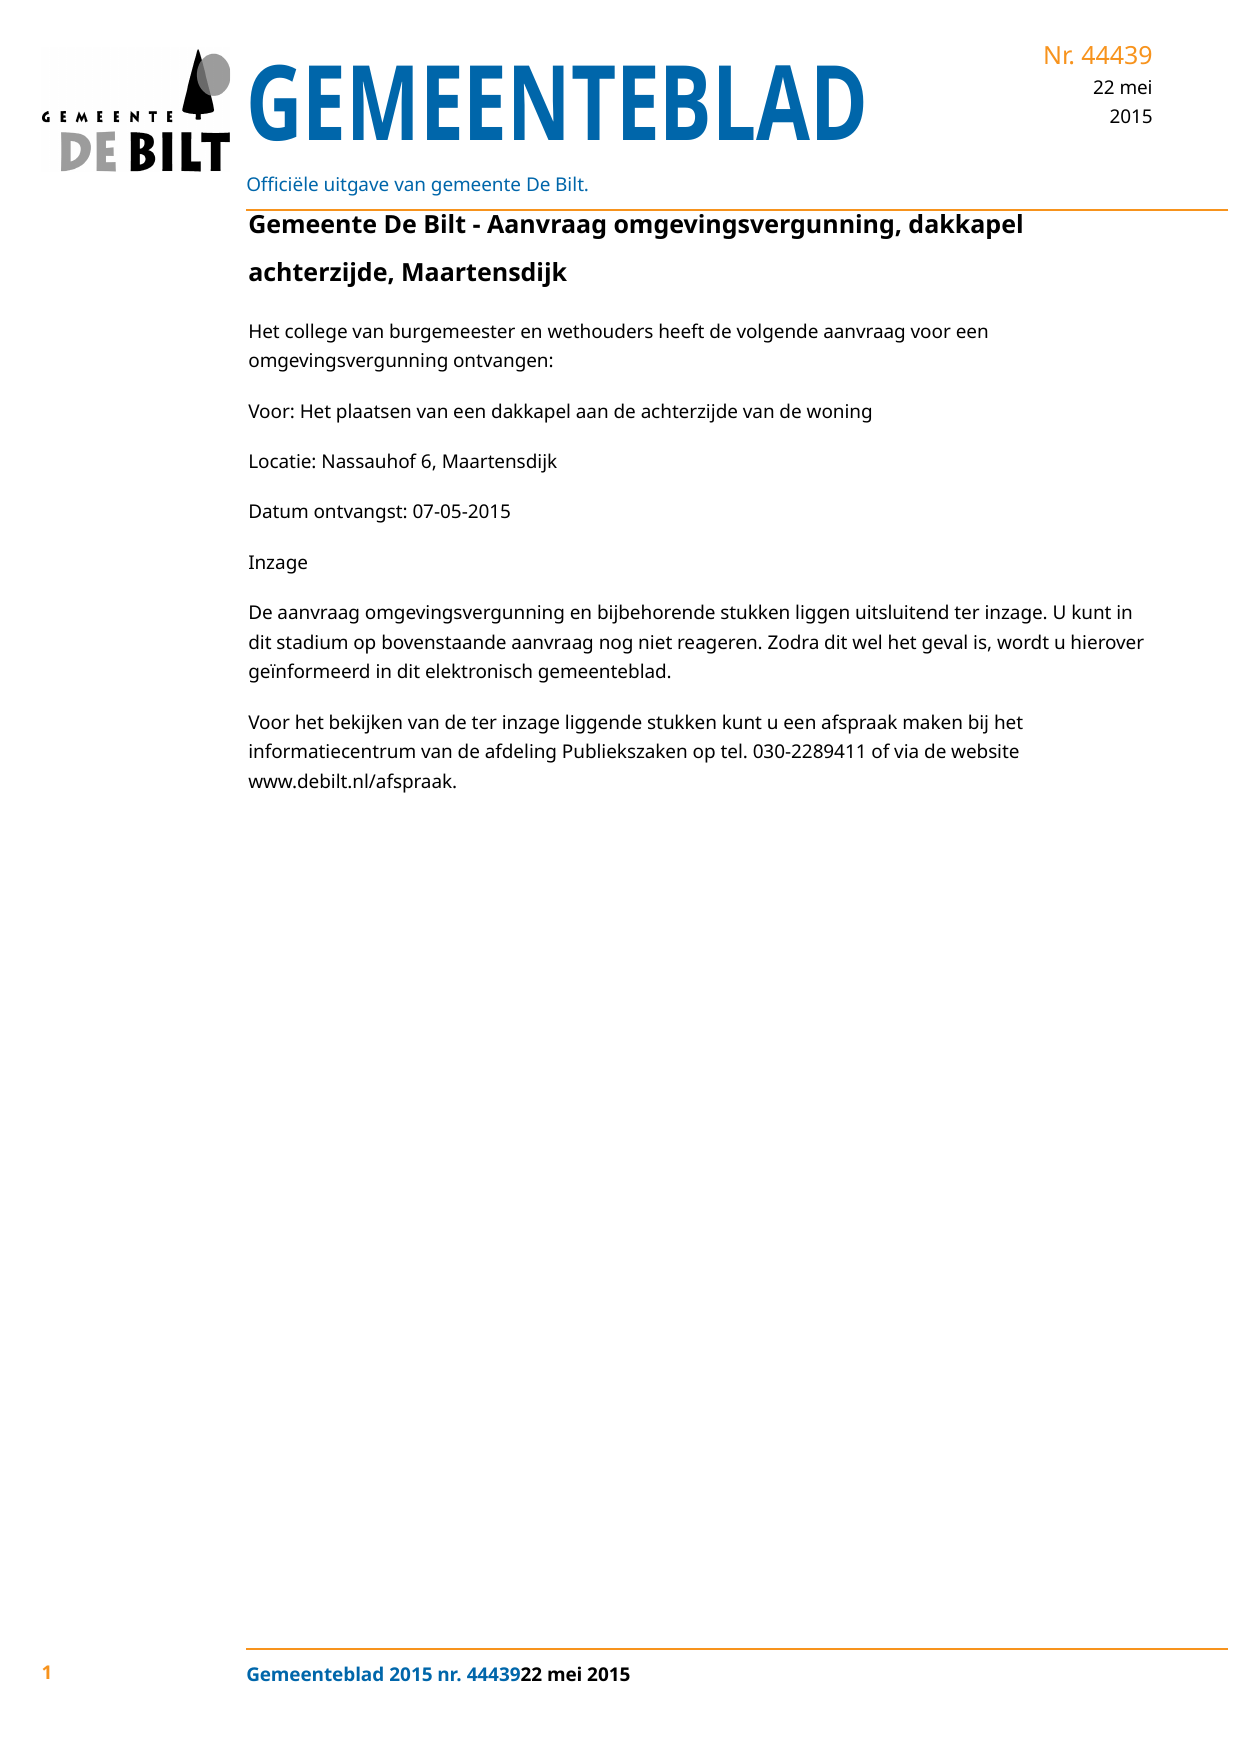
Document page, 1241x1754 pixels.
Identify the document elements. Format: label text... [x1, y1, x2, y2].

text Gemeente De Bilt - Aanvraag omgevingsvergunning, dakkapel achterzijde, Maartensdijk [248, 211, 1152, 288]
text Datum ontvangst: 07-05-2015 [248, 499, 1152, 524]
text Voor het bekijken van de ter inzage liggende stukken kunt u een afspraak maken bij het informatiecentrum van de afdeling Publiekszaken op tel. 030-2289411 of via de website www.debilt.nl/afspraak. [248, 709, 1152, 794]
text De aanvraag omgevingsvergunning en bijbehorende stukken liggen uitsluitend ter inzage. U kunt in dit stadium op bovenstaande aanvraag nog niet reageren. Zodra dit wel het geval is, wordt u hierover geïnformeerd in dit elektronisch gemeenteblad. [248, 599, 1152, 684]
text Het college van burgemeester en wethouders heeft de volgende aanvraag voor een omgevingsvergunning ontvangen: [248, 318, 1152, 373]
picture [41, 47, 231, 172]
text Voor: Het plaatsen van een dakkapel aan de achterzijde van de woning [248, 398, 1152, 424]
text Inzage [248, 549, 1152, 575]
text Locatie: Nassauhof 6, Maartensdijk [248, 448, 1152, 474]
